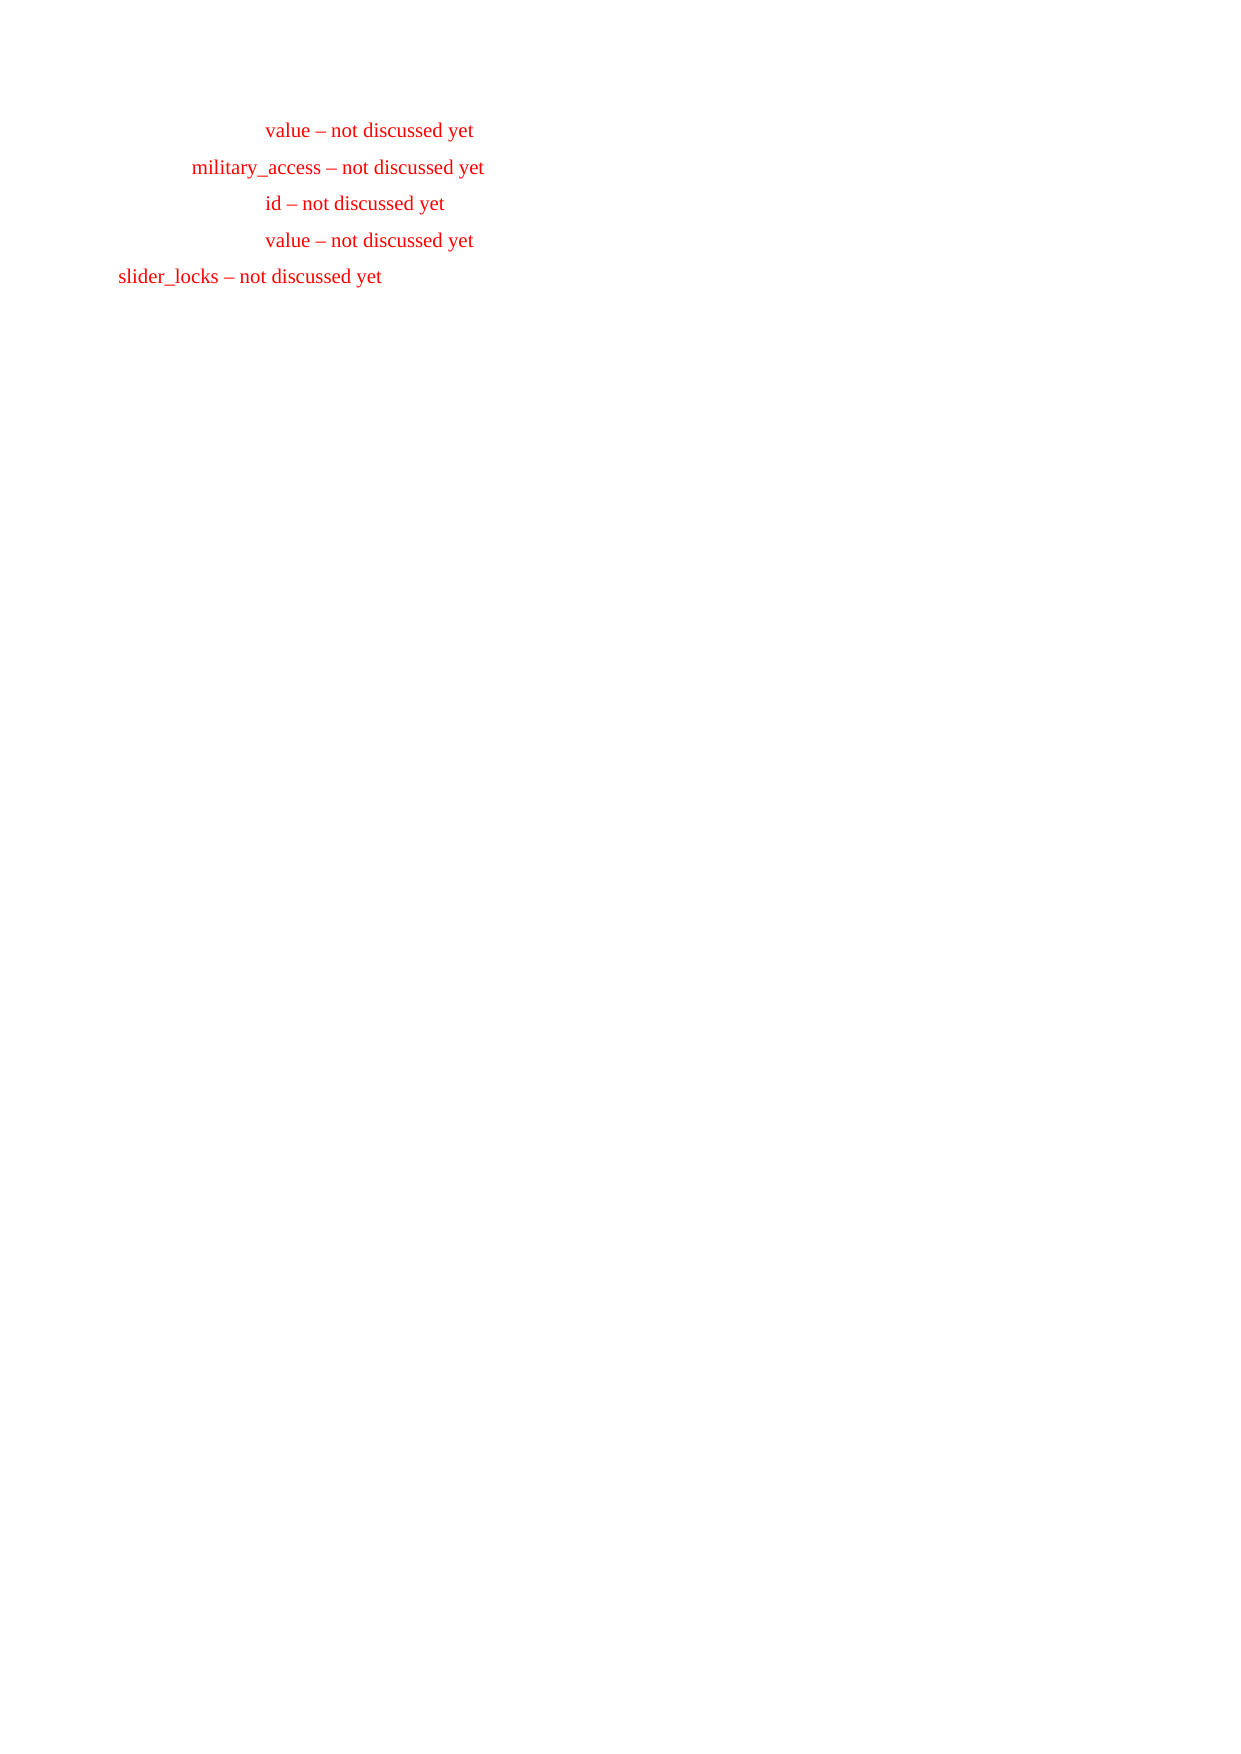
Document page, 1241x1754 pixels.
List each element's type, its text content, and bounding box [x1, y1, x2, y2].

text id – not discussed yet [118, 191, 1122, 215]
text value – not discussed yet [118, 228, 1122, 252]
text value – not discussed yet [118, 118, 1122, 142]
text military_access – not discussed yet [118, 155, 1122, 179]
text slider_locks – not discussed yet [118, 264, 1122, 288]
